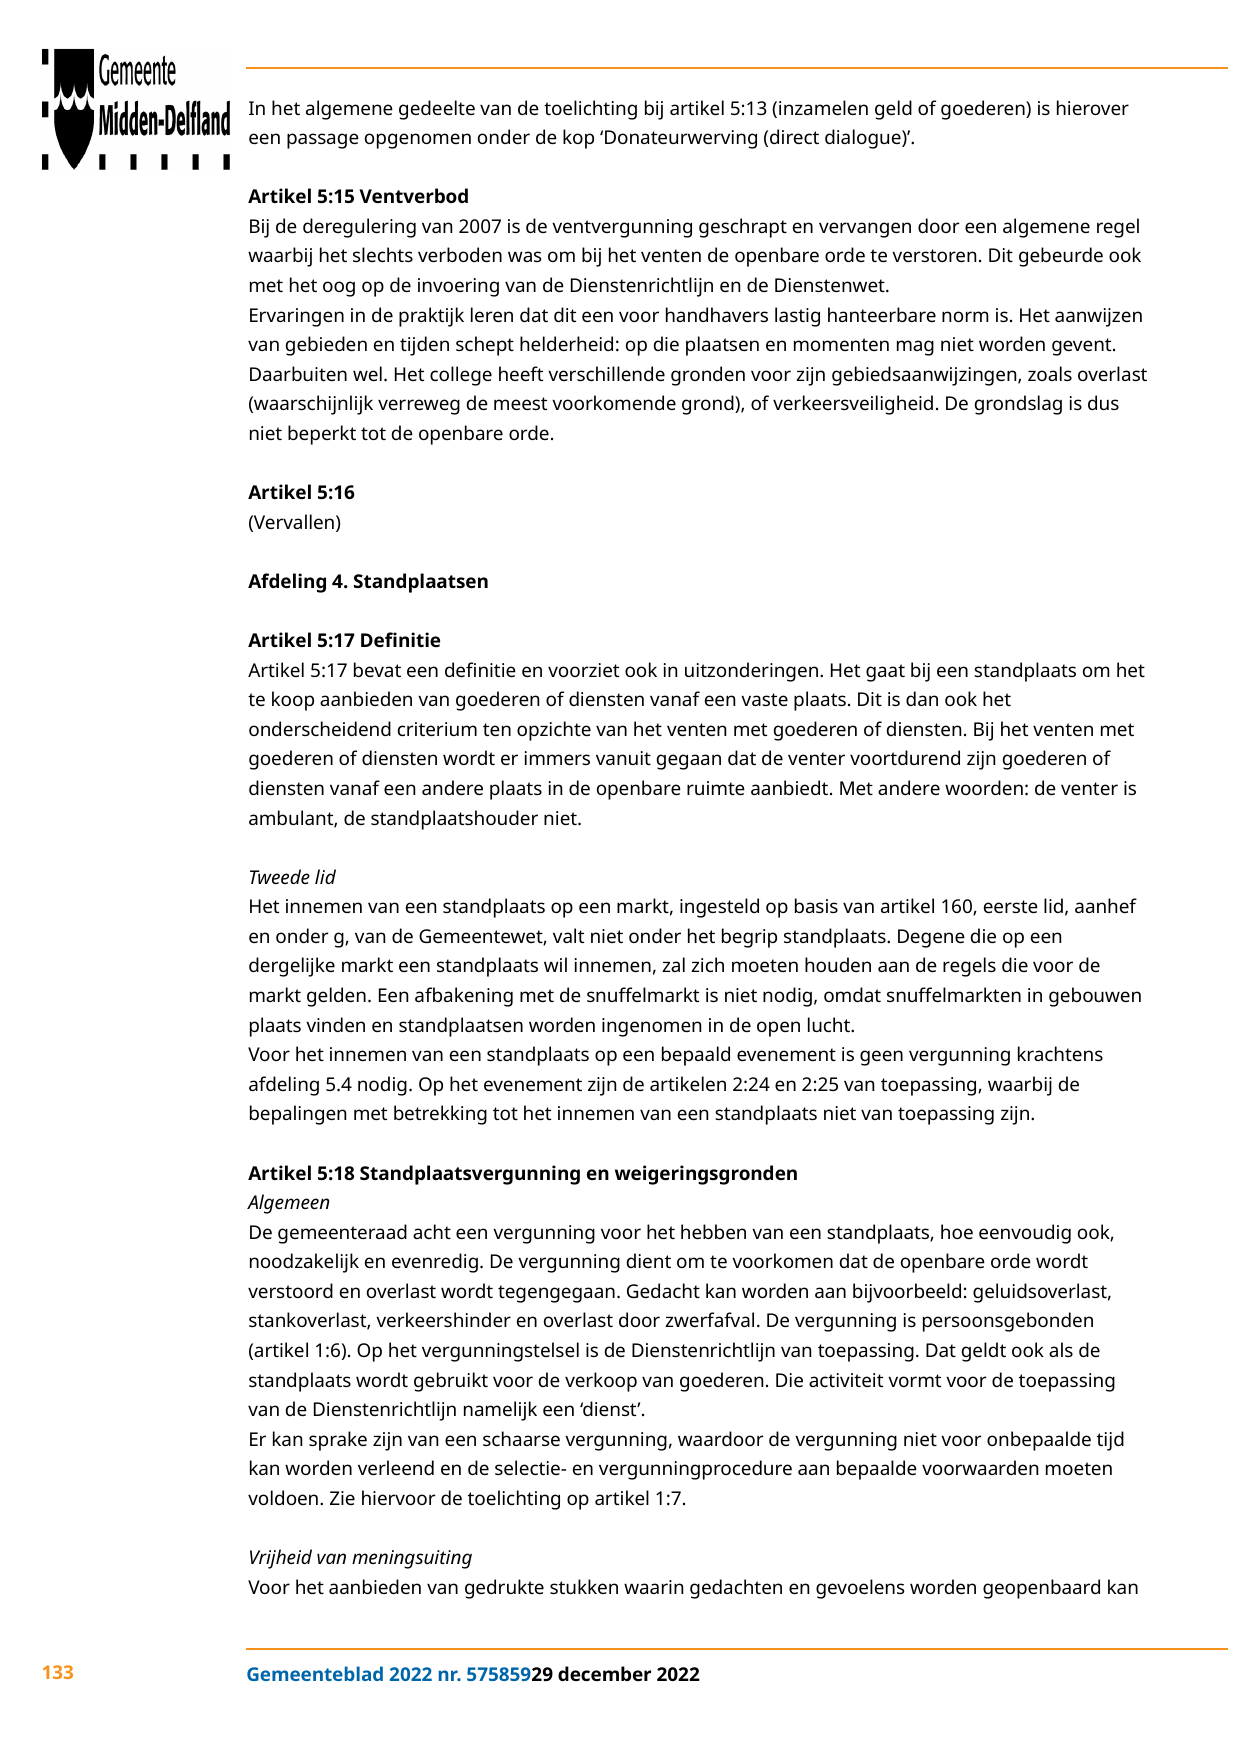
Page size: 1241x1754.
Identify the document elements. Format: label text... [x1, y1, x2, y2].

text Artikel 5:15 Ventverbod [248, 183, 1152, 209]
text Er kan sprake zijn van een schaarse vergunning, waardoor de vergunning niet voor onbepaalde tijd kan worden verleend en de selectie- en vergunningprocedure aan bepaalde voorwaarden moeten voldoen. Zie hiervoor de toelichting op artikel 1:7. [248, 1426, 1152, 1511]
text Bij de deregulering van 2007 is de ventvergunning geschrapt en vervangen door een algemene regel waarbij het slechts verboden was om bij het venten de openbare orde te verstoren. Dit gebeurde ook met het oog op de invoering van de Dienstenrichtlijn en de Dienstenwet. [248, 213, 1152, 298]
text Voor het aanbieden van gedrukte stukken waarin gedachten en gevoelens worden geopenbaard kan [248, 1574, 1152, 1600]
text Voor het innemen van een standplaats op een bepaald evenement is geen vergunning krachtens afdeling 5.4 nodig. Op het evenement zijn de artikelen 2:24 en 2:25 van toepassing, waarbij de bepalingen met betrekking tot het innemen van een standplaats niet van toepassing zijn. [248, 1041, 1152, 1126]
text Artikel 5:16 [248, 479, 1152, 505]
text Het innemen van een standplaats op een markt, ingesteld op basis van artikel 160, eerste lid, aanhef en onder g, van de Gemeentewet, valt niet onder het begrip standplaats. Degene die op een dergelijke markt een standplaats wil innemen, zal zich moeten houden aan de regels die voor de markt gelden. Een afbakening met de snuffelmarkt is niet nodig, omdat snuffelmarkten in gebouwen plaats vinden en standplaatsen worden ingenomen in de open lucht. [248, 893, 1152, 1038]
text Artikel 5:17 Definitie [248, 627, 1152, 653]
text In het algemene gedeelte van de toelichting bij artikel 5:13 (inzamelen geld of goederen) is hierover een passage opgenomen onder de kop ‘Donateurwerving (direct dialogue)’. [248, 95, 1152, 150]
picture [41, 47, 231, 172]
text Tweede lid [248, 864, 1152, 890]
text Ervaringen in de praktijk leren dat dit een voor handhavers lastig hanteerbare norm is. Het aanwijzen van gebieden en tijden schept helderheid: op die plaatsen en momenten mag niet worden gevent. Daarbuiten wel. Het college heeft verschillende gronden voor zijn gebiedsaanwijzingen, zoals overlast (waarschijnlijk verreweg de meest voorkomende grond), of verkeersveiligheid. De grondslag is dus niet beperkt tot de openbare orde. [248, 302, 1152, 446]
text Artikel 5:17 bevat een definitie en voorziet ook in uitzonderingen. Het gaat bij een standplaats om het te koop aanbieden van goederen of diensten vanaf een vaste plaats. Dit is dan ook het onderscheidend criterium ten opzichte van het venten met goederen of diensten. Bij het venten met goederen of diensten wordt er immers vanuit gegaan dat de venter voortdurend zijn goederen of diensten vanaf een andere plaats in de openbare ruimte aanbiedt. Met andere woorden: de venter is ambulant, de standplaatshouder niet. [248, 657, 1152, 831]
text (Vervallen) [248, 509, 1152, 535]
text Afdeling 4. Standplaatsen [248, 568, 1152, 594]
text Artikel 5:18 Standplaatsvergunning en weigeringsgronden [248, 1160, 1152, 1186]
text Algemeen [248, 1189, 1152, 1215]
text Vrijheid van meningsuiting [248, 1544, 1152, 1570]
text De gemeenteraad acht een vergunning voor het hebben van een standplaats, hoe eenvoudig ook, noodzakelijk en evenredig. De vergunning dient om te voorkomen dat de openbare orde wordt verstoord en overlast wordt tegengegaan. Gedacht kan worden aan bijvoorbeeld: geluidsoverlast, stankoverlast, verkeershinder en overlast door zwerfafval. De vergunning is persoonsgebonden (artikel 1:6). Op het vergunningstelsel is de Dienstenrichtlijn van toepassing. Dat geldt ook als de standplaats wordt gebruikt voor de verkoop van goederen. Die activiteit vormt voor de toepassing van de Dienstenrichtlijn namelijk een ‘dienst’. [248, 1219, 1152, 1422]
